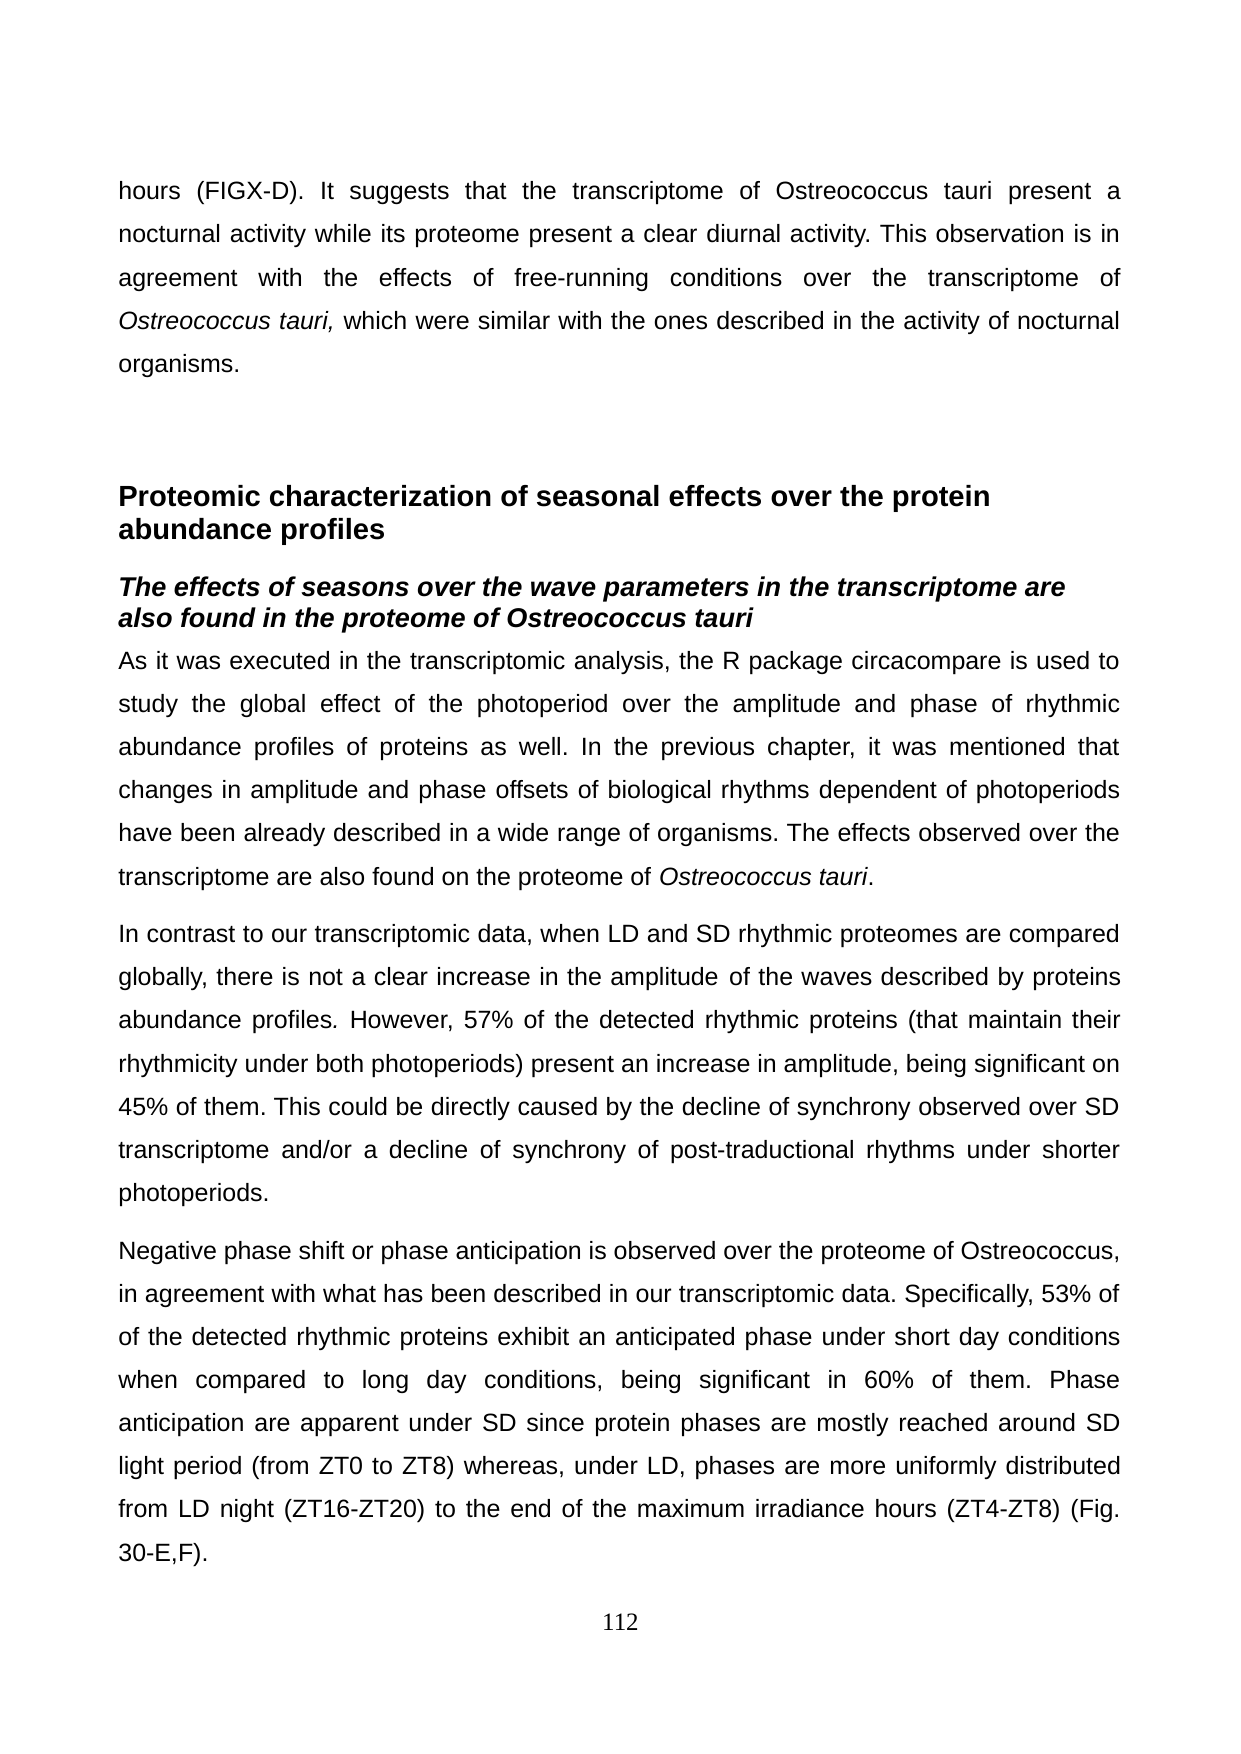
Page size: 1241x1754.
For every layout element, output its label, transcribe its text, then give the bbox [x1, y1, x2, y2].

text hours (FIGX-D). It suggests that the transcriptome of Ostreococcus tauri present a nocturnal activity while its proteome present a clear diurnal activity. This observation is in agreement with the effects of free-running conditions over the transcriptome of Ostreococcus tauri, which were similar with the ones described in the activity of nocturnal organisms. [118, 176, 1122, 378]
subtitle The effects of seasons over the wave parameters in the transcriptome are also found in the proteome of Ostreococcus tauri [118, 571, 1122, 633]
text As it was executed in the transcriptomic analysis, the R package circacompare is used to study the global effect of the photoperiod over the amplitude and phase of rhythmic abundance profiles of proteins as well. In the previous chapter, it was mentioned that changes in amplitude and phase offsets of biological rhythms dependent of photoperiods have been already described in a wide range of organisms. The effects observed over the transcriptome are also found on the proteome of Ostreococcus tauri. [118, 646, 1122, 890]
text In contrast to our transcriptomic data, when LD and SD rhythmic proteomes are compared globally, there is not a clear increase in the amplitude of the waves described by proteins abundance profiles. However, 57% of the detected rhythmic proteins (that maintain their rhythmicity under both photoperiods) present an increase in amplitude, being significant on 45% of them. This could be directly caused by the decline of synchrony observed over SD transcriptome and/or a decline of synchrony of post-traductional rhythms under shorter photoperiods. [118, 919, 1122, 1207]
text Negative phase shift or phase anticipation is observed over the proteome of Ostreococcus, in agreement with what has been described in our transcriptomic data. Specifically, 53% of of the detected rhythmic proteins exhibit an anticipated phase under short day conditions when compared to long day conditions, being significant in 60% of them. Phase anticipation are apparent under SD since protein phases are mostly reached around SD light period (from ZT0 to ZT8) whereas, under LD, phases are more uniformly distributed from LD night (ZT16-ZT20) to the end of the maximum irradiance hours (ZT4-ZT8) (Fig. 30-E,F). [118, 1236, 1122, 1566]
subtitle Proteomic characterization of seasonal effects over the protein abundance profiles [118, 479, 1122, 546]
